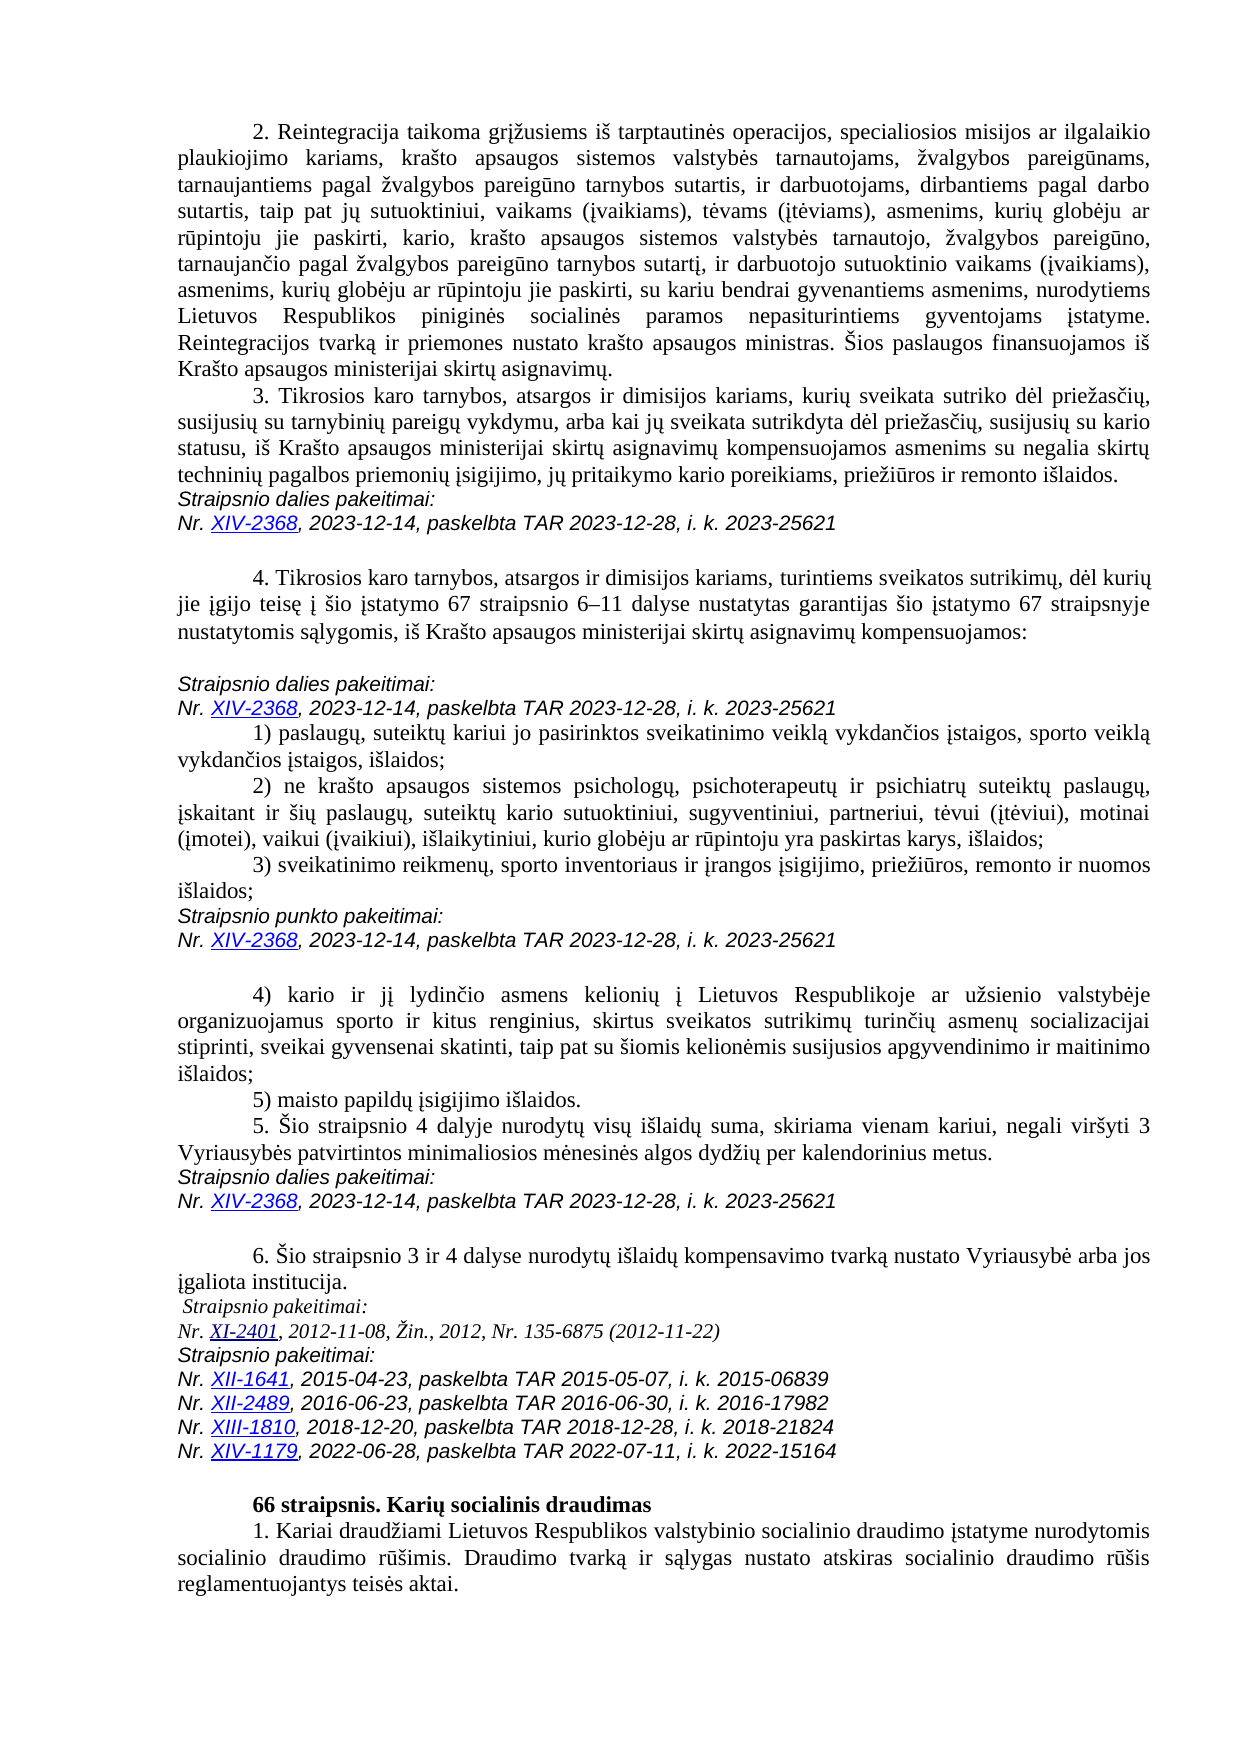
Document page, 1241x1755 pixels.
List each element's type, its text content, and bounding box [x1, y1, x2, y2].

text Nr. XIII-1810, 2018-12-20, paskelbta TAR 2018-12-28, i. k. 2018-21824 [177, 1414, 1152, 1438]
text 1. Kariai draudžiami Lietuvos Respublikos valstybinio socialinio draudimo įstatyme nurodytomis socialinio draudimo rūšimis. Draudimo tvarką ir sąlygas nustato atskiras socialinio draudimo rūšis reglamentuojantys teisės aktai. [177, 1517, 1152, 1597]
text Nr. XIV-2368, 2023-12-14, paskelbta TAR 2023-12-28, i. k. 2023-25621 [177, 696, 1152, 719]
text Nr. XIV-2368, 2023-12-14, paskelbta TAR 2023-12-28, i. k. 2023-25621 [177, 1189, 1152, 1213]
text Straipsnio dalies pakeitimai: [177, 487, 1152, 511]
text 5) maisto papildų įsigijimo išlaidos. [177, 1086, 1152, 1112]
text 6. Šio straipsnio 3 ir 4 dalyse nurodytų išlaidų kompensavimo tvarką nustato Vyriausybė arba jos įgaliota institucija. [177, 1242, 1152, 1294]
text Nr. XII-2489, 2016-06-23, paskelbta TAR 2016-06-30, i. k. 2016-17982 [177, 1391, 1152, 1414]
text Nr. XIV-2368, 2023-12-14, paskelbta TAR 2023-12-28, i. k. 2023-25621 [177, 511, 1152, 535]
text 5. Šio straipsnio 4 dalyje nurodytų visų išlaidų suma, skiriama vienam kariui, negali viršyti 3 Vyriausybės patvirtintos minimaliosios mėnesinės algos dydžių per kalendorinius metus. [177, 1112, 1152, 1165]
text Nr. XI-2401, 2012-11-08, Žin., 2012, Nr. 135-6875 (2012-11-22) [177, 1318, 1152, 1343]
text 4) kario ir jį lydinčio asmens kelionių į Lietuvos Respublikoje ar užsienio valstybėje organizuojamus sporto ir kitus renginius, skirtus sveikatos sutrikimų turinčių asmenų socializacijai stiprinti, sveikai gyvensenai skatinti, taip pat su šiomis kelionėmis susijusios apgyvendinimo ir maitinimo išlaidos; [177, 981, 1152, 1086]
text 1) paslaugų, suteiktų kariui jo pasirinktos sveikatinimo veiklą vykdančios įstaigos, sporto veiklą vykdančios įstaigos, išlaidos; [177, 719, 1152, 772]
text Straipsnio pakeitimai: [177, 1294, 1152, 1318]
text Nr. XIV-2368, 2023-12-14, paskelbta TAR 2023-12-28, i. k. 2023-25621 [177, 928, 1152, 952]
text 2) ne krašto apsaugos sistemos psichologų, psichoterapeutų ir psichiatrų suteiktų paslaugų, įskaitant ir šių paslaugų, suteiktų kario sutuoktiniui, sugyventiniui, partneriui, tėvui (įtėviui), motinai (įmotei), vaikui (įvaikiui), išlaikytiniui, kurio globėju ar rūpintoju yra paskirtas karys, išlaidos; [177, 772, 1152, 851]
text 3) sveikatinimo reikmenų, sporto inventoriaus ir įrangos įsigijimo, priežiūros, remonto ir nuomos išlaidos; [177, 851, 1152, 904]
text Nr. XIV-1179, 2022-06-28, paskelbta TAR 2022-07-11, i. k. 2022-15164 [177, 1438, 1152, 1462]
text Straipsnio pakeitimai: [177, 1343, 1152, 1367]
text Straipsnio dalies pakeitimai: [177, 672, 1152, 696]
text 2. Reintegracija taikoma grįžusiems iš tarptautinės operacijos, specialiosios misijos ar ilgalaikio plaukiojimo kariams, krašto apsaugos sistemos valstybės tarnautojams, žvalgybos pareigūnams, tarnaujantiems pagal žvalgybos pareigūno tarnybos sutartis, ir darbuotojams, dirbantiems pagal darbo sutartis, taip pat jų sutuoktiniui, vaikams (įvaikiams), tėvams (įtėviams), asmenims, kurių globėju ar rūpintoju jie paskirti, kario, krašto apsaugos sistemos valstybės tarnautojo, žvalgybos pareigūno, tarnaujančio pagal žvalgybos pareigūno tarnybos sutartį, ir darbuotojo sutuoktinio vaikams (įvaikiams), asmenims, kurių globėju ar rūpintoju jie paskirti, su kariu bendrai gyvenantiems asmenims, nurodytiems Lietuvos Respublikos piniginės socialinės paramos nepasiturintiems gyventojams įstatyme. Reintegracijos tvarką ir priemones nustato krašto apsaugos ministras. Šios paslaugos finansuojamos iš Krašto apsaugos ministerijai skirtų asignavimų. [177, 118, 1152, 382]
text Nr. XII-1641, 2015-04-23, paskelbta TAR 2015-05-07, i. k. 2015-06839 [177, 1367, 1152, 1391]
text Straipsnio dalies pakeitimai: [177, 1165, 1152, 1189]
text 66 straipsnis. Karių socialinis draudimas [177, 1491, 1152, 1517]
text 4. Tikrosios karo tarnybos, atsargos ir dimisijos kariams, turintiems sveikatos sutrikimų, dėl kurių jie įgijo teisę į šio įstatymo 67 straipsnio 6–11 dalyse nustatytas garantijas šio įstatymo 67 straipsnyje nustatytomis sąlygomis, iš Krašto apsaugos ministerijai skirtų asignavimų kompensuojamos: [177, 564, 1152, 645]
text Straipsnio punkto pakeitimai: [177, 904, 1152, 928]
text 3. Tikrosios karo tarnybos, atsargos ir dimisijos kariams, kurių sveikata sutriko dėl priežasčių, susijusių su tarnybinių pareigų vykdymu, arba kai jų sveikata sutrikdyta dėl priežasčių, susijusių su kario statusu, iš Krašto apsaugos ministerijai skirtų asignavimų kompensuojamos asmenims su negalia skirtų techninių pagalbos priemonių įsigijimo, jų pritaikymo kario poreikiams, priežiūros ir remonto išlaidos. [177, 382, 1152, 487]
